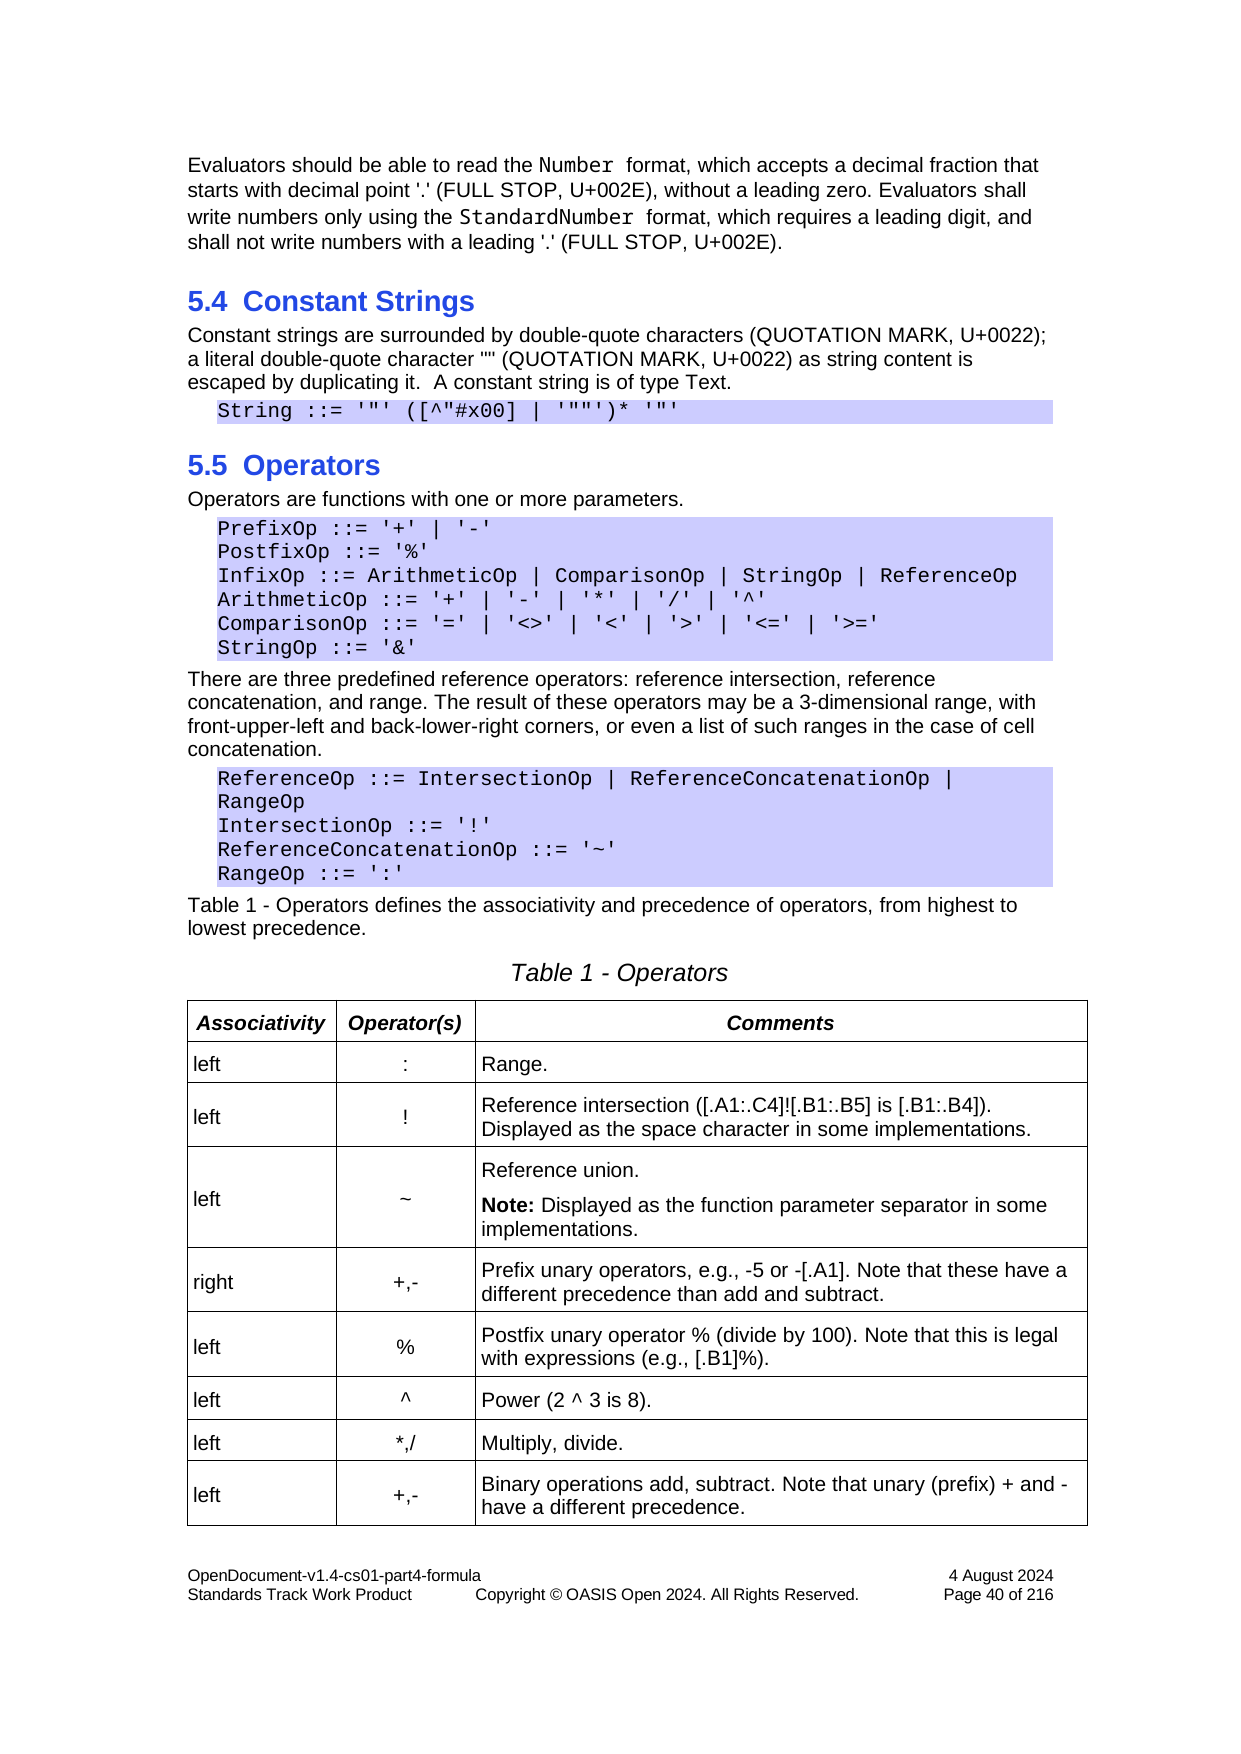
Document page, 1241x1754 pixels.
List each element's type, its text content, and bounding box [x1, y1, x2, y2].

table_cell ! [337, 1083, 475, 1146]
table_cell right [188, 1248, 336, 1311]
text StringOp ::= '&' [217, 637, 1053, 661]
subtitle Operators [187, 449, 1053, 482]
table_cell ^ [337, 1377, 475, 1419]
table_cell left [188, 1461, 336, 1525]
text Operators are functions with one or more parameters. [187, 488, 1053, 511]
text ComparisonOp ::= '=' | '<>' | '<' | '>' | '<=' | '>=' [217, 613, 1053, 637]
table_header Comments [476, 1001, 1087, 1041]
table_cell ~ [337, 1147, 475, 1247]
table_cell left [188, 1312, 336, 1376]
text InfixOp ::= ArithmeticOp | ComparisonOp | StringOp | ReferenceOp [217, 565, 1053, 589]
text ReferenceConcatenationOp ::= '~' [217, 839, 1053, 863]
text ReferenceOp ::= IntersectionOp | ReferenceConcatenationOp | RangeOp [217, 767, 1053, 815]
table_cell left [188, 1042, 336, 1082]
table_cell left [188, 1083, 336, 1146]
text Table 1 - Operators defines the associativity and precedence of operators, from highest to lowest precedence. [187, 893, 1053, 940]
text PrefixOp ::= '+' | '-' [217, 517, 1053, 541]
subtitle Constant Strings [187, 285, 1053, 318]
table_cell Postfix unary operator % (divide by 100). Note that this is legal with expressions (e.g., [.B1]%). [476, 1312, 1087, 1376]
table_cell +,- [337, 1248, 475, 1311]
table_cell Prefix unary operators, e.g., -5 or -[.A1]. Note that these have a different precedence than add and subtract. [476, 1248, 1087, 1311]
text ArithmeticOp ::= '+' | '-' | '*' | '/' | '^' [217, 589, 1053, 613]
text PostfixOp ::= '%' [217, 541, 1053, 565]
text Table 1 - Operators [187, 959, 1053, 987]
table_cell Multiply, divide. [476, 1420, 1087, 1460]
text RangeOp ::= ':' [217, 863, 1053, 887]
table_cell Binary operations add, subtract. Note that unary (prefix) + and - have a different precedence. [476, 1461, 1087, 1525]
text Constant strings are surrounded by double-quote characters (QUOTATION MARK, U+0022); a literal double-quote character '"' (QUOTATION MARK, U+0022) as string content is escaped by duplicating it. A constant string is of type Text. [187, 324, 1053, 394]
table_cell % [337, 1312, 475, 1376]
text Evaluators should be able to read the Number format, which accepts a decimal fraction that starts with decimal point '.' (FULL STOP, U+002E), without a leading zero. Evaluators shall write numbers only using the StandardNumber format, which requires a leading digit, and shall not write numbers with a leading '.' (FULL STOP, U+002E). [187, 150, 1053, 254]
table_cell +,- [337, 1461, 475, 1525]
table_header Operator(s) [337, 1001, 475, 1041]
text IntersectionOp ::= '!' [217, 815, 1053, 839]
table_cell left [188, 1147, 336, 1247]
table_cell Reference intersection ([.A1:.C4]![.B1:.B5] is [.B1:.B4]). Displayed as the space character in some implementations. [476, 1083, 1087, 1146]
table_cell Power (2 ^ 3 is 8). [476, 1377, 1087, 1419]
text String ::= '"' ([^"#x00] | '""')* '"' [217, 400, 1053, 424]
table_cell left [188, 1420, 336, 1460]
text There are three predefined reference operators: reference intersection, reference concatenation, and range. The result of these operators may be a 3-dimensional range, with front-upper-left and back-lower-right corners, or even a list of such ranges in the case of cell concatenation. [187, 667, 1053, 761]
table_cell : [337, 1042, 475, 1082]
table_cell Reference union. Note: Displayed as the function parameter separator in some implementations. [476, 1147, 1087, 1247]
table_cell left [188, 1377, 336, 1419]
table_header Associativity [188, 1001, 336, 1041]
table_cell Range. [476, 1042, 1087, 1082]
table_cell *,/ [337, 1420, 475, 1460]
